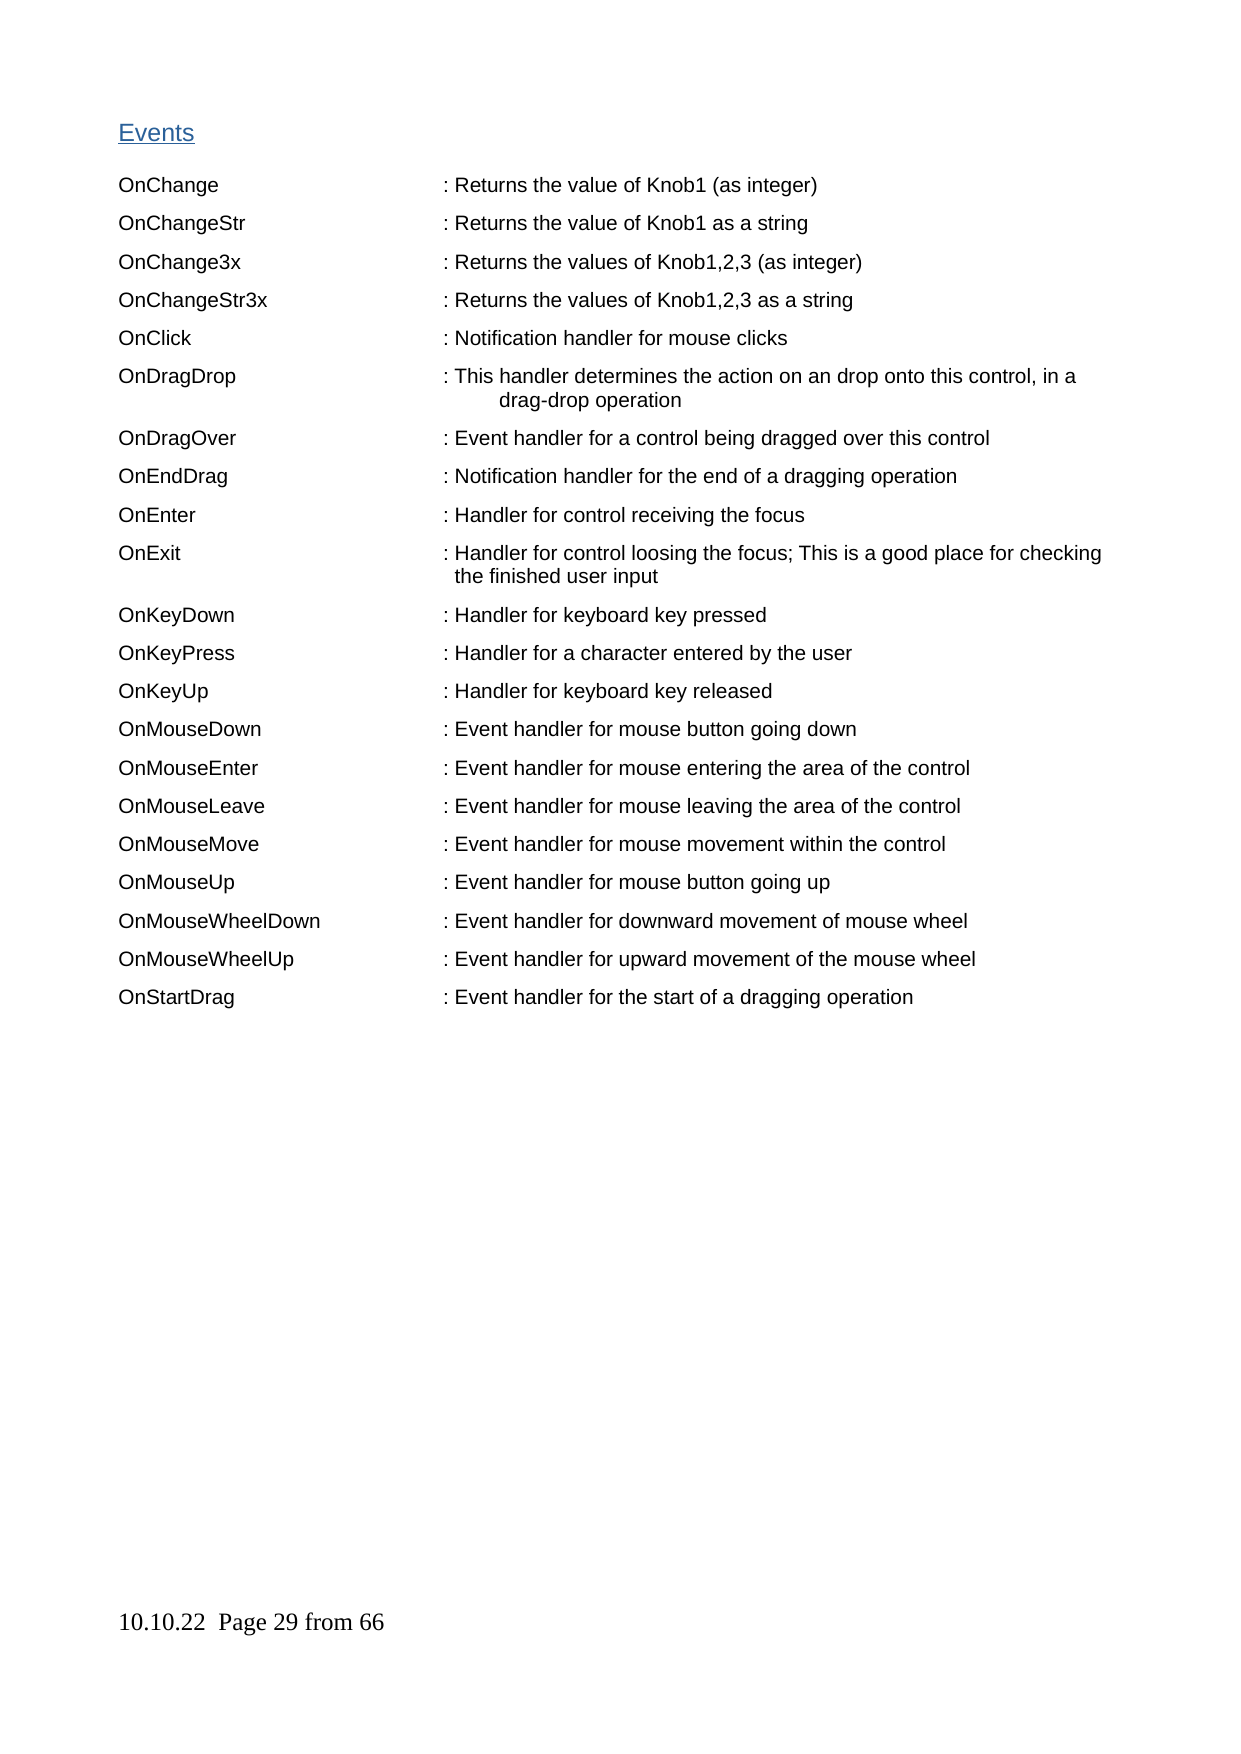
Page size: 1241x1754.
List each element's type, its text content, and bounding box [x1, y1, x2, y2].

text OnExit : Handler for control loosing the focus; This is a good place for checking the finished user input [118, 541, 1122, 589]
text OnMouseDown : Event handler for mouse button going down [118, 718, 1122, 742]
text OnKeyUp : Handler for keyboard key released [118, 680, 1122, 703]
text OnStartDrag : Event handler for the start of a dragging operation [118, 986, 1122, 1009]
text OnMouseMove : Event handler for mouse movement within the control [118, 833, 1122, 856]
text OnEndDrag : Notification handler for the end of a dragging operation [118, 465, 1122, 489]
text OnChange3x : Returns the values of Knob1,2,3 (as integer) [118, 250, 1122, 274]
text OnChange : Returns the value of Knob1 (as integer) [118, 174, 1122, 197]
text OnMouseUp : Event handler for mouse button going up [118, 871, 1122, 894]
text OnKeyPress : Handler for a character entered by the user [118, 642, 1122, 665]
text OnEnter : Handler for control receiving the focus [118, 503, 1122, 527]
subtitle Events [118, 118, 1122, 147]
text OnMouseWheelDown : Event handler for downward movement of mouse wheel [118, 909, 1122, 933]
text OnDragDrop : This handler determines the action on an drop onto this control, in a drag-drop operation [118, 365, 1122, 412]
text OnDragOver : Event handler for a control being dragged over this control [118, 427, 1122, 450]
text OnMouseEnter : Event handler for mouse entering the area of the control [118, 756, 1122, 780]
text OnClick : Notification handler for mouse clicks [118, 327, 1122, 350]
text OnChangeStr3x : Returns the values of Knob1,2,3 as a string [118, 288, 1122, 312]
text OnKeyDown : Handler for keyboard key pressed [118, 603, 1122, 627]
text OnChangeStr : Returns the value of Knob1 as a string [118, 212, 1122, 236]
text OnMouseLeave : Event handler for mouse leaving the area of the control [118, 794, 1122, 818]
text OnMouseWheelUp : Event handler for upward movement of the mouse wheel [118, 947, 1122, 971]
